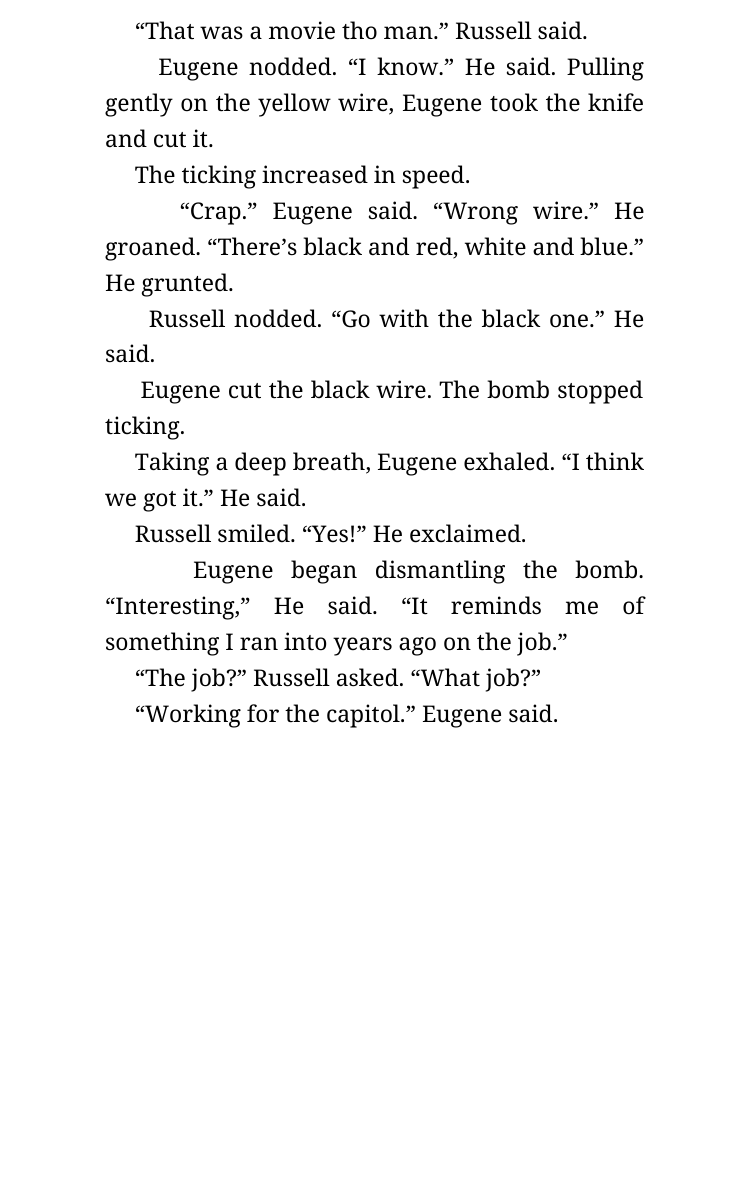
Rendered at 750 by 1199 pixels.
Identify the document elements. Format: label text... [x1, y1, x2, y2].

text Russell nodded. “Go with the black one.” He said. [105, 302, 645, 370]
text Russell smiled. “Yes!” He exclaimed. [105, 518, 645, 549]
text “Working for the capitol.” Eugene said. [105, 698, 645, 729]
text Eugene began dismantling the bomb. “Interesting,” He said. “It reminds me of something I ran into years ago on the job.” [105, 554, 645, 657]
text “The job?” Russell asked. “What job?” [105, 662, 645, 693]
text Eugene nodded. “I know.” He said. Pulling gently on the yellow wire, Eugene took the knife and cut it. [105, 51, 645, 154]
text “That was a movie tho man.” Russell said. [105, 15, 645, 46]
text Eugene cut the black wire. The bomb stopped ticking. [105, 374, 645, 442]
text Taking a deep breath, Eugene exhaled. “I think we got it.” He said. [105, 446, 645, 513]
text The ticking increased in speed. [105, 159, 645, 190]
text “Crap.” Eugene said. “Wrong wire.” He groaned. “There’s black and red, white and blue.” He grunted. [105, 195, 645, 298]
